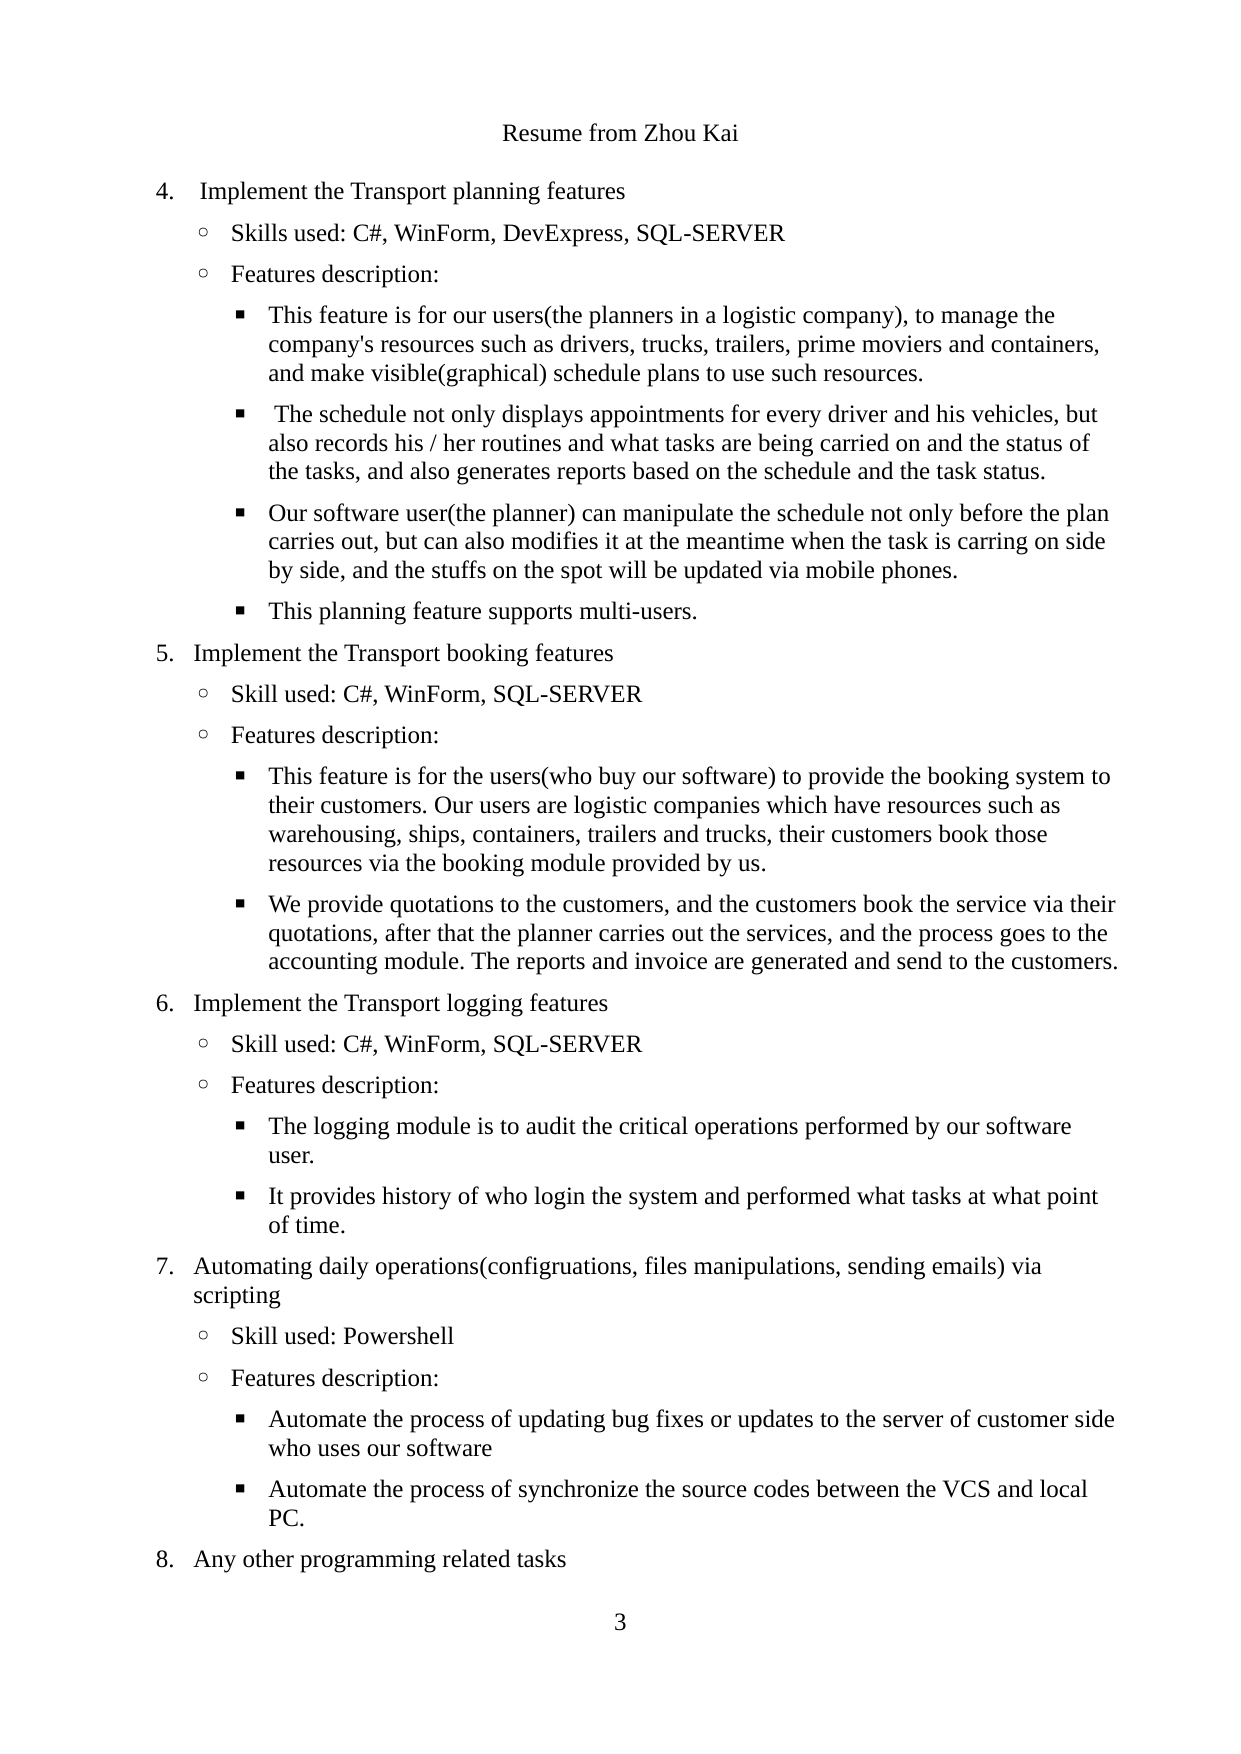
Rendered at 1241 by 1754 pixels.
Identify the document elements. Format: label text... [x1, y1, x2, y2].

list Skill used: C#, WinForm, SQL-SERVER [193, 1029, 1122, 1058]
list Automating daily operations(configruations, files manipulations, sending emails) via scripting [156, 1251, 1122, 1309]
list Skill used: Powershell [193, 1321, 1122, 1350]
list Implement the Transport logging features [156, 988, 1122, 1016]
list The logging module is to audit the critical operations performed by our software user. [231, 1111, 1122, 1169]
list It provides history of who login the system and performed what tasks at what point of time. [231, 1181, 1122, 1239]
list Features description: [193, 720, 1122, 749]
list Skills used: C#, WinForm, DevExpress, SQL-SERVER [193, 218, 1122, 246]
list Our software user(the planner) can manipulate the schedule not only before the plan carries out, but can also modifies it at the meantime when the task is carring on side by side, and the stuffs on the spot will be updated via mobile phones. [231, 498, 1122, 584]
list Implement the Transport booking features [156, 638, 1122, 666]
list Automate the process of updating bug fixes or updates to the server of customer side who uses our software [231, 1404, 1122, 1461]
list This planning feature supports multi-users. [231, 596, 1122, 625]
list The schedule not only displays appointments for every driver and his vehicles, but also records his / her routines and what tasks are being carried on and the status of the tasks, and also generates reports based on the schedule and the task status. [231, 399, 1122, 485]
list Skill used: C#, WinForm, SQL-SERVER [193, 679, 1122, 708]
list This feature is for the users(who buy our software) to provide the booking system to their customers. Our users are logistic companies which have resources such as warehousing, ships, containers, trailers and trucks, their customers book those resources via the booking module provided by us. [231, 761, 1122, 876]
list Any other programming related tasks [156, 1544, 1122, 1573]
list This feature is for our users(the planners in a logistic company), to manage the company's resources such as drivers, trucks, trailers, prime moviers and containers, and make visible(graphical) schedule plans to use such resources. [231, 300, 1122, 386]
list Features description: [193, 259, 1122, 288]
list Features description: [193, 1363, 1122, 1391]
list Features description: [193, 1070, 1122, 1099]
list Automate the process of synchronize the source codes between the VCS and local PC. [231, 1474, 1122, 1531]
list Implement the Transport planning features [156, 176, 1122, 205]
list We provide quotations to the customers, and the customers book the service via their quotations, after that the planner carries out the services, and the process goes to the accounting module. The reports and invoice are generated and send to the customers. [231, 889, 1122, 975]
